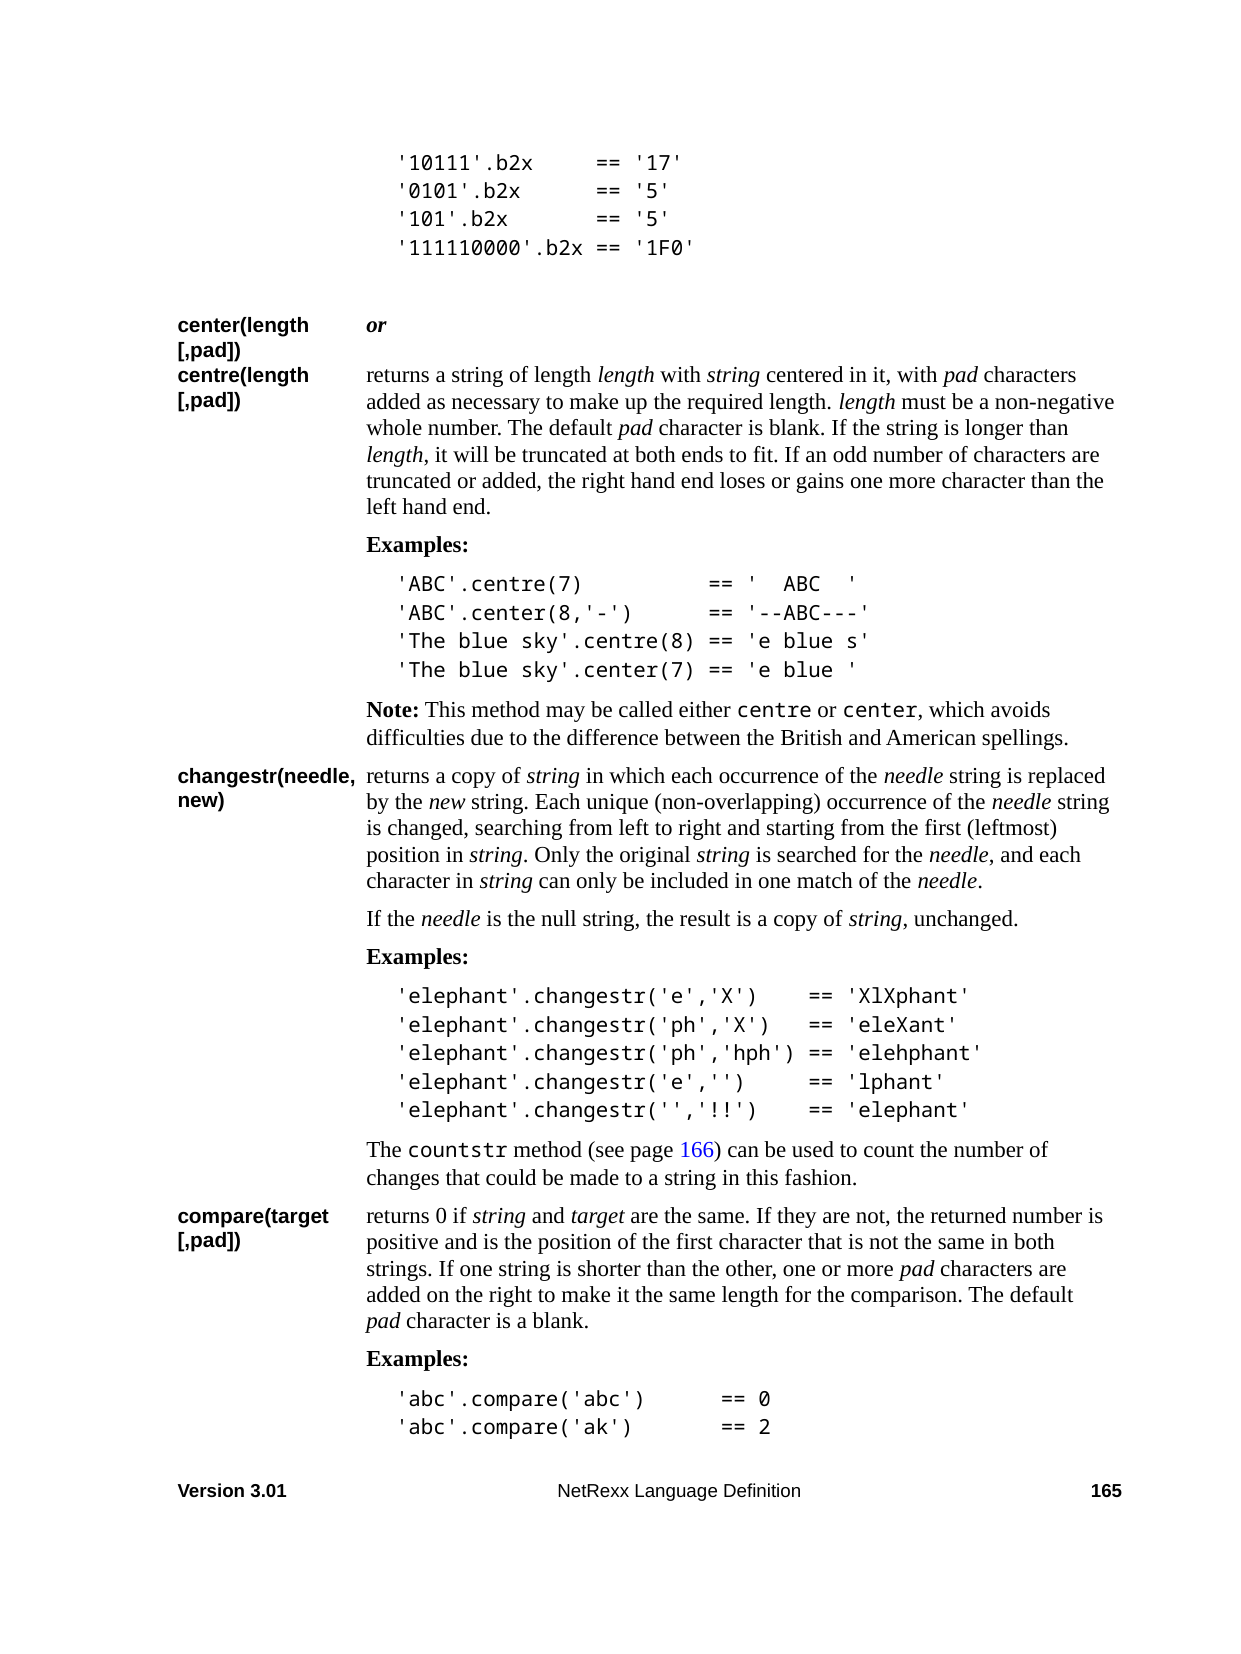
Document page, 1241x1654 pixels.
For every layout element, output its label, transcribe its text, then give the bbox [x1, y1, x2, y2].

table_cell compare(target [,pad]) [177, 1202, 366, 1441]
table_cell returns a copy of string in which each occurrence of the needle string is replaced by the new string. Each unique (non-overlapping) occurrence of the needle string is changed, searching from left to right and starting from the first (leftmost) position in string. Only the original string is searched for the needle, and each character in string can only be included in one match of the needle. If the needle is the null string, the result is a copy of string, unchanged. Examples: 'elephant'.changestr('e','X') == 'XlXphant' 'elephant'.changestr('ph','X') == 'eleXant' 'elephant'.changestr('ph','hph') == 'elehphant' 'elephant'.changestr('e','') == 'lphant' 'elephant'.changestr('','!!') == 'elephant' The countstr method (see page 160) can be used to count the number of changes that could be made to a string in this fashion. [366, 762, 1122, 1202]
table_cell changestr(needle, new) [177, 762, 366, 1202]
table_cell [177, 148, 366, 311]
table_cell center(length [,pad]) [177, 311, 366, 362]
table_cell '10111'.b2x == '17' '0101'.b2x == '5' '101'.b2x == '5' '111110000'.b2x == '1F0' [366, 148, 1122, 311]
table_cell centre(length [,pad]) [177, 362, 366, 762]
table_cell returns a string of length length with string centered in it, with pad characters added as necessary to make up the required length. length must be a non-negative whole number. The default pad character is blank. If the string is longer than length, it will be truncated at both ends to fit. If an odd number of characters are truncated or added, the right hand end loses or gains one more character than the left hand end. Examples: 'ABC'.centre(7) == ' ABC ' 'ABC'.center(8,'-') == '--ABC---' 'The blue sky'.centre(8) == 'e blue s' 'The blue sky'.center(7) == 'e blue ' Note: This method may be called either centre or center, which avoids difficulties due to the difference between the British and American spellings. [366, 362, 1122, 762]
table_cell returns 0 if string and target are the same. If they are not, the returned number is positive and is the position of the first character that is not the same in both strings. If one string is shorter than the other, one or more pad characters are added on the right to make it the same length for the comparison. The default pad character is a blank. Examples: 'abc'.compare('abc') == 0 'abc'.compare('ak') == 2 [366, 1202, 1122, 1441]
table_cell or [366, 311, 1122, 362]
